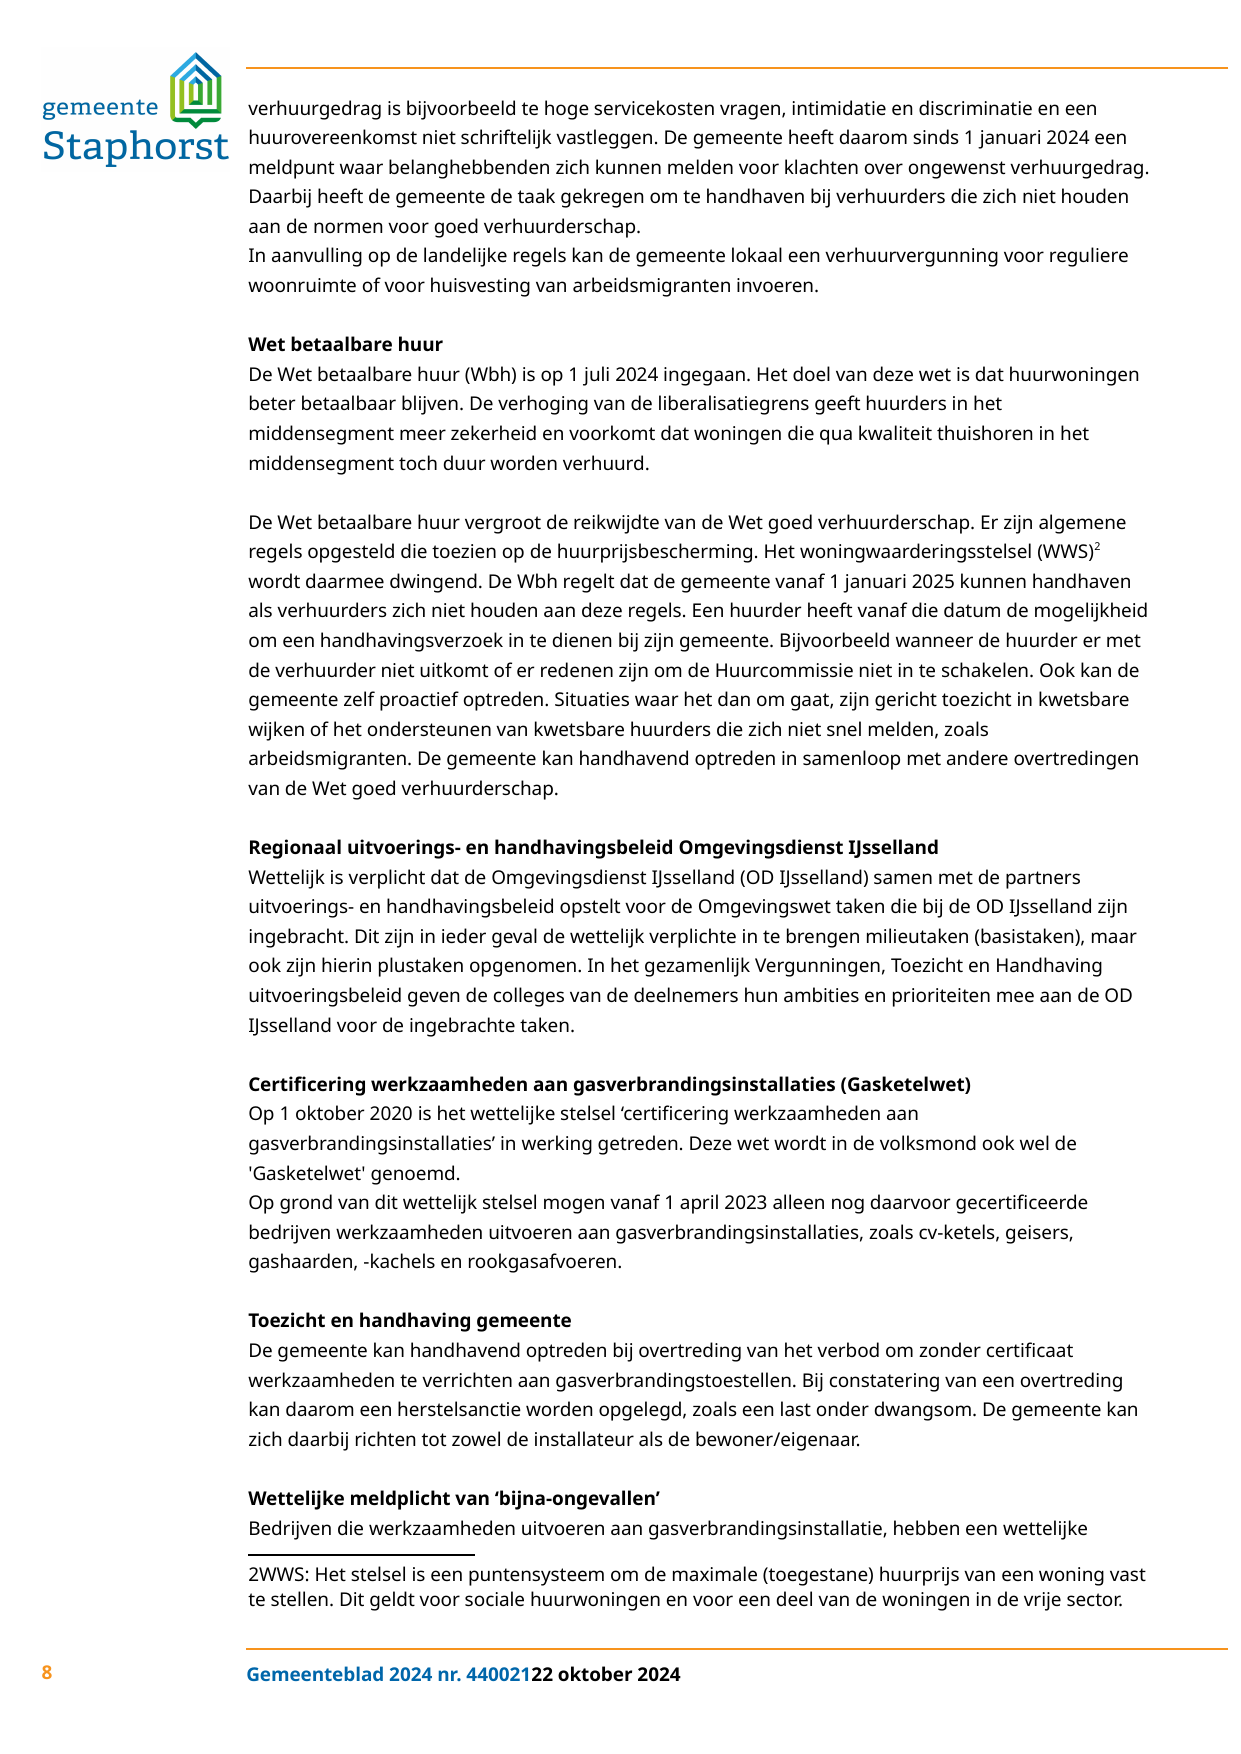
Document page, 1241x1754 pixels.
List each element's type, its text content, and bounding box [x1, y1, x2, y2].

text De Wet betaalbare huur (Wbh) is op 1 juli 2024 ingegaan. Het doel van deze wet is dat huurwoningen beter betaalbaar blijven. De verhoging van de liberalisatiegrens geeft huurders in het middensegment meer zekerheid en voorkomt dat woningen die qua kwaliteit thuishoren in het middensegment toch duur worden verhuurd. [248, 361, 1152, 476]
text Op grond van dit wettelijk stelsel mogen vanaf 1 april 2023 alleen nog daarvoor gecertificeerde bedrijven werkzaamheden uitvoeren aan gasverbrandingsinstallaties, zoals cv-ketels, geisers, gashaarden, -kachels en rookgasafvoeren. [248, 1189, 1152, 1274]
text De gemeente kan handhavend optreden bij overtreding van het verbod om zonder certificaat werkzaamheden te verrichten aan gasverbrandingstoestellen. Bij constatering van een overtreding kan daarom een herstelsanctie worden opgelegd, zoals een last onder dwangsom. De gemeente kan zich daarbij richten tot zowel de installateur als de bewoner/eigenaar. [248, 1337, 1152, 1452]
text De Wet betaalbare huur vergroot de reikwijdte van de Wet goed verhuurderschap. Er zijn algemene regels opgesteld die toezien op de huurprijsbescherming. Het woningwaarderingsstelsel (WWS) wordt daarmee dwingend. De Wbh regelt dat de gemeente vanaf 1 januari 2025 kunnen handhaven als verhuurders zich niet houden aan deze regels. Een huurder heeft vanaf die datum de mogelijkheid om een handhavingsverzoek in te dienen bij zijn gemeente. Bijvoorbeeld wanneer de huurder er met de verhuurder niet uitkomt of er redenen zijn om de Huurcommissie niet in te schakelen. Ook kan de gemeente zelf proactief optreden. Situaties waar het dan om gaat, zijn gericht toezicht in kwetsbare wijken of het ondersteunen van kwetsbare huurders die zich niet snel melden, zoals arbeidsmigranten. De gemeente kan handhavend optreden in samenloop met andere overtredingen van de Wet goed verhuurderschap. [248, 509, 1152, 801]
text Toezicht en handhaving gemeente [248, 1308, 1152, 1333]
text WWS: Het stelsel is een puntensysteem om de maximale (toegestane) huurprijs van een woning vast te stellen. Dit geldt voor sociale huurwoningen en voor een deel van de woningen in de vrije sector. [248, 1561, 1152, 1612]
picture [41, 47, 231, 172]
text Wet betaalbare huur [248, 331, 1152, 357]
text verhuurgedrag is bijvoorbeeld te hoge servicekosten vragen, intimidatie en discriminatie en een huurovereenkomst niet schriftelijk vastleggen. De gemeente heeft daarom sinds 1 januari 2024 een meldpunt waar belanghebbenden zich kunnen melden voor klachten over ongewenst verhuurgedrag. Daarbij heeft de gemeente de taak gekregen om te handhaven bij verhuurders die zich niet houden aan de normen voor goed verhuurderschap. [248, 95, 1152, 239]
text In aanvulling op de landelijke regels kan de gemeente lokaal een verhuurvergunning voor reguliere woonruimte of voor huisvesting van arbeidsmigranten invoeren. [248, 243, 1152, 298]
text Bedrijven die werkzaamheden uitvoeren aan gasverbrandingsinstallatie, hebben een wettelijke [248, 1515, 1152, 1541]
text Certificering werkzaamheden aan gasverbrandingsinstallaties (Gasketelwet) [248, 1071, 1152, 1097]
text Regionaal uitvoerings- en handhavingsbeleid Omgevingsdienst IJsselland [248, 834, 1152, 860]
text Wettelijk is verplicht dat de Omgevingsdienst IJsselland (OD IJsselland) samen met de partners uitvoerings- en handhavingsbeleid opstelt voor de Omgevingswet taken die bij de OD IJsselland zijn ingebracht. Dit zijn in ieder geval de wettelijk verplichte in te brengen milieutaken (basistaken), maar ook zijn hierin plustaken opgenomen. In het gezamenlijk Vergunningen, Toezicht en Handhaving uitvoeringsbeleid geven de colleges van de deelnemers hun ambities en prioriteiten mee aan de OD IJsselland voor de ingebrachte taken. [248, 864, 1152, 1038]
text Op 1 oktober 2020 is het wettelijke stelsel ‘certificering werkzaamheden aan gasverbrandingsinstallaties’ in werking getreden. Deze wet wordt in de volksmond ook wel de 'Gasketelwet' genoemd. [248, 1101, 1152, 1186]
text Wettelijke meldplicht van ‘bijna-ongevallen’ [248, 1485, 1152, 1511]
